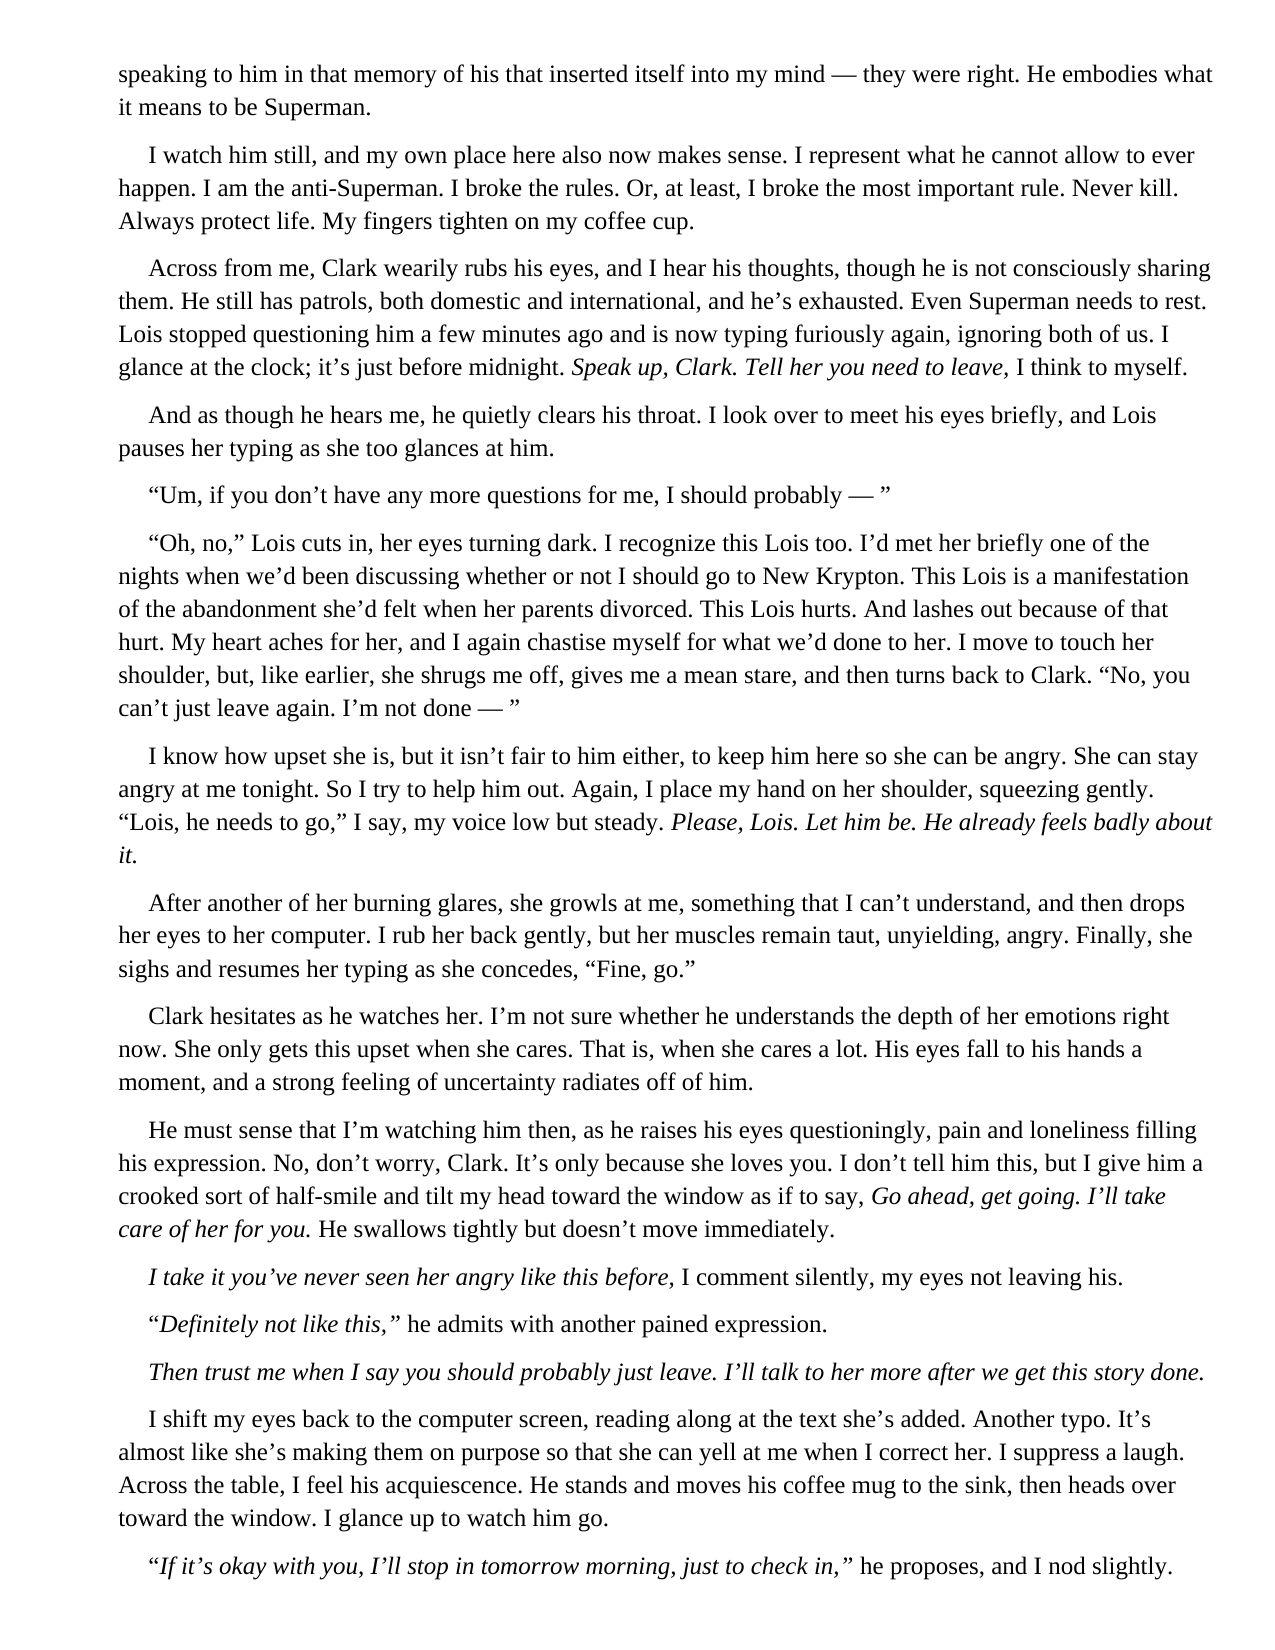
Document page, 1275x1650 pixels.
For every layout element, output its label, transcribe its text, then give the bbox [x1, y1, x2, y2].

text I watch him still, and my own place here also now makes sense. I represent what he cannot allow to ever happen. I am the anti-Superman. I broke the rules. Or, at least, I broke the most important rule. Never kill. Always protect life. My fingers tighten on my coffee cup. [118, 140, 1216, 234]
text Then trust me when I say you should probably just leave. I’ll talk to her more after we get this story done. [118, 1357, 1216, 1386]
text “Um, if you don’t have any more questions for me, I should probably — ” [118, 481, 1216, 509]
text speaking to him in that memory of his that inserted itself into my mind — they were right. He embodies what it means to be Superman. [118, 59, 1216, 121]
text “Oh, no,” Lois cuts in, her eyes turning dark. I recognize this Lois too. I’d met her briefly one of the nights when we’d been discussing whether or not I should go to New Krypton. This Lois is a manifestation of the abandonment she’d felt when her parents divorced. This Lois hurts. And lashes out because of that hurt. My heart aches for her, and I again chastise myself for what we’d done to her. I move to touch her shoulder, but, like earlier, she shrugs me off, gives me a mean stare, and then turns back to Clark. “No, you can’t just leave again. I’m not done — ” [118, 528, 1216, 722]
text “Definitely not like this,” he admits with another pained expression. [118, 1309, 1216, 1338]
text I shift my eyes back to the computer screen, reading along at the text she’s added. Another typo. It’s almost like she’s making them on purpose so that she can yell at me when I correct her. I suppress a laugh. Across the table, I feel his acquiescence. He stands and moves his coffee mug to the sink, then heads over toward the window. I glance up to watch him go. [118, 1404, 1216, 1532]
text Across from me, Clark wearily rubs his eyes, and I hear his thoughts, though he is not consciously sharing them. He still has patrols, both domestic and international, and he’s exhausted. Even Superman needs to rest. Lois stopped questioning him a few minutes ago and is now typing furiously again, ignoring both of us. I glance at the clock; it’s just before midnight. Speak up, Clark. Tell her you need to leave, I think to myself. [118, 253, 1216, 381]
text “If it’s okay with you, I’ll stop in tomorrow morning, just to check in,” he proposes, and I nod slightly. [118, 1551, 1216, 1580]
text And as though he hears me, he quietly clears his throat. I look over to meet his eyes briefly, and Lois pauses her typing as she too glances at him. [118, 400, 1216, 462]
text After another of her burning glares, she growls at me, something that I can’t understand, and then drops her eyes to her computer. I rub her back gently, but her muscles remain taut, unyielding, angry. Finally, she sighs and resumes her typing as she concedes, “Fine, go.” [118, 888, 1216, 982]
text I know how upset she is, but it isn’t fair to him either, to keep him here so she can be angry. She can stay angry at me tonight. So I try to help him out. Again, I place my hand on her shoulder, squeezing gently. “Lois, he needs to go,” I say, my voice low but steady. Please, Lois. Let him be. He already feels badly about it. [118, 741, 1216, 869]
text I take it you’ve never seen her angry like this before, I comment silently, my eyes not leaving his. [118, 1262, 1216, 1290]
text Clark hesitates as he watches her. I’m not sure whether he understands the depth of her emotions right now. She only gets this upset when she cares. That is, when she cares a lot. His eyes fall to his hands a moment, and a strong feeling of uncertainty radiates off of him. [118, 1001, 1216, 1096]
text He must sense that I’m watching him then, as he raises his eyes questioningly, pain and loneliness filling his expression. No, don’t worry, Clark. It’s only because she loves you. I don’t tell him this, but I give him a crooked sort of half-smile and tilt my head toward the window as if to say, Go ahead, get going. I’ll take care of her for you. He swallows tightly but doesn’t move immediately. [118, 1115, 1216, 1243]
